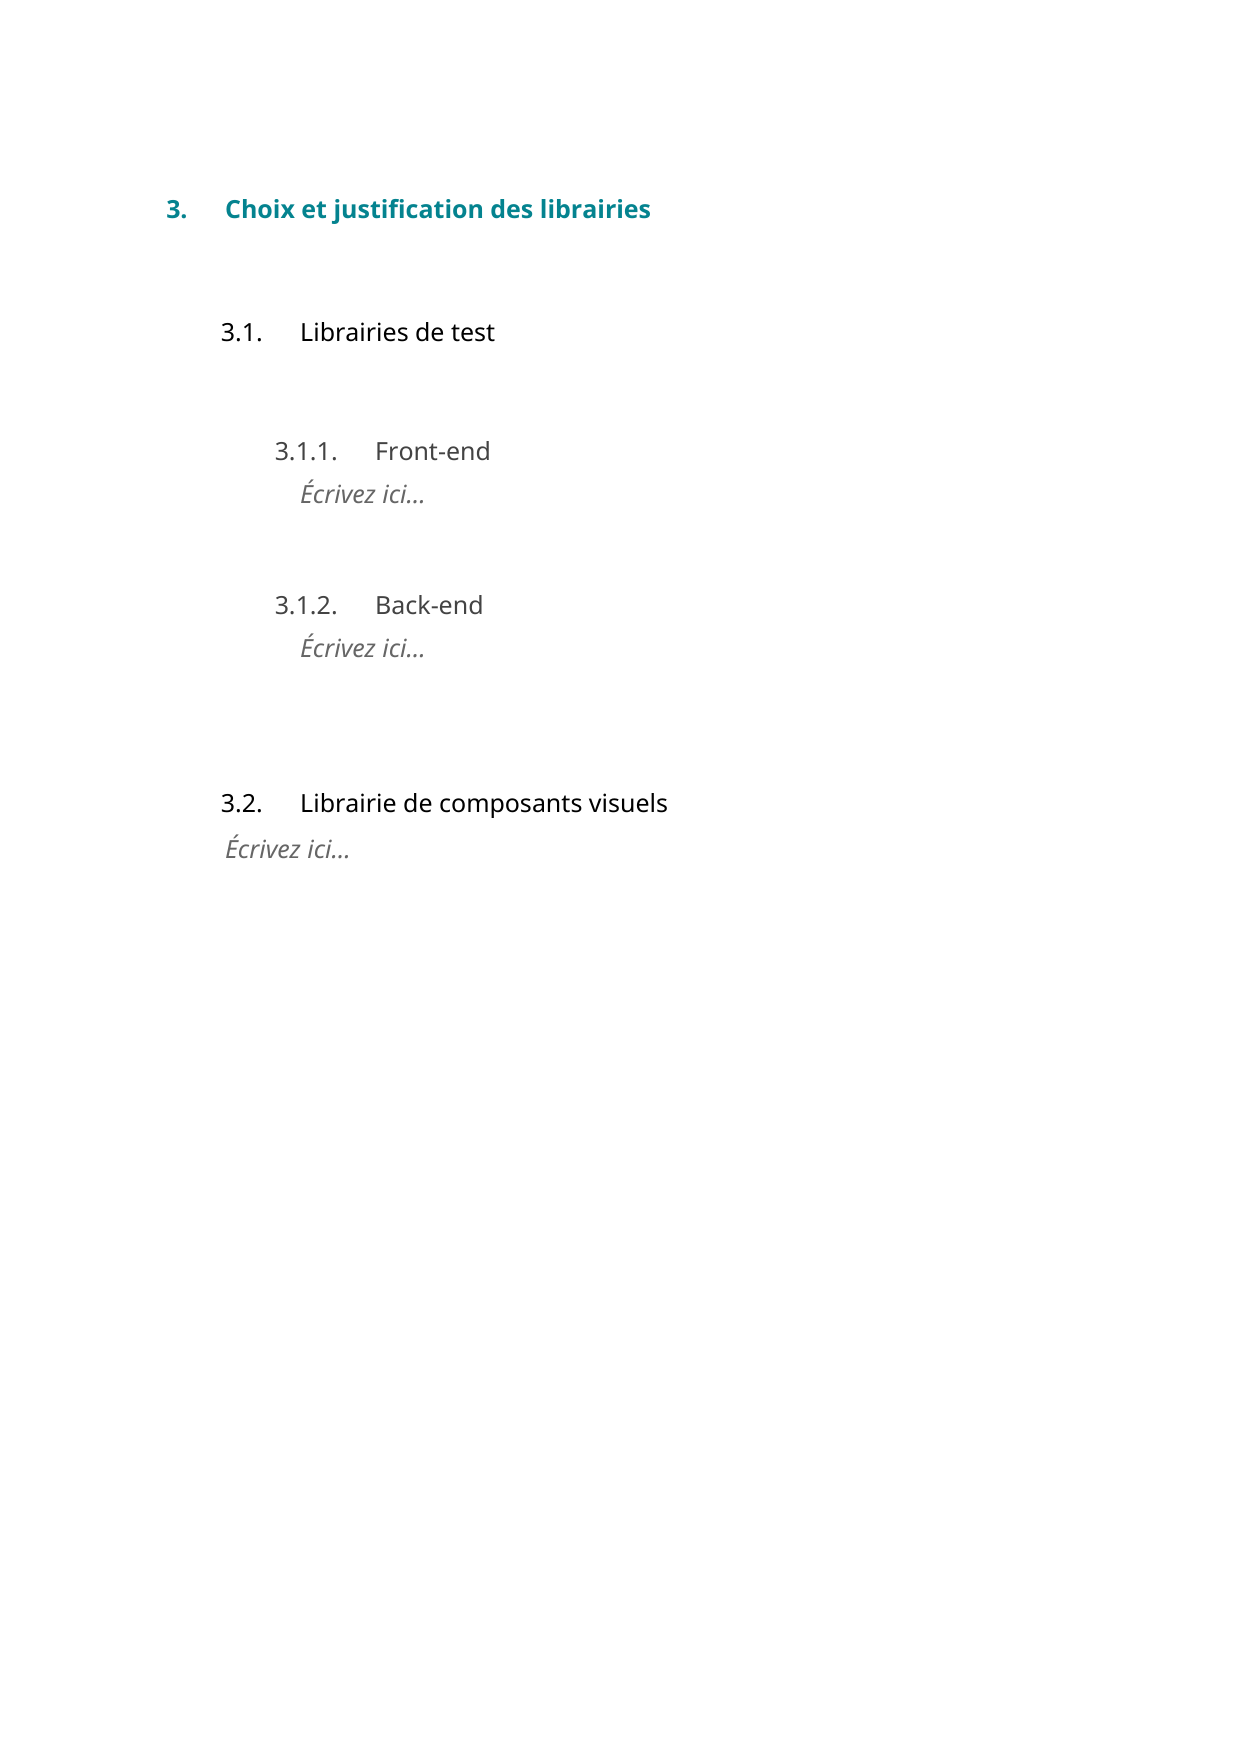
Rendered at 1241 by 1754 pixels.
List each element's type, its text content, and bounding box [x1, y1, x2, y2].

text Écrivez ici… [225, 630, 1090, 664]
subtitle Choix et justification des librairies [187, 192, 1090, 226]
text Écrivez ici… [225, 832, 1090, 866]
subtitle Librairie de composants visuels [262, 785, 1090, 819]
subtitle Front-end [337, 434, 1090, 468]
subtitle Back-end [337, 588, 1090, 622]
subtitle Librairies de test [262, 315, 1090, 349]
text Écrivez ici… [225, 476, 1090, 510]
